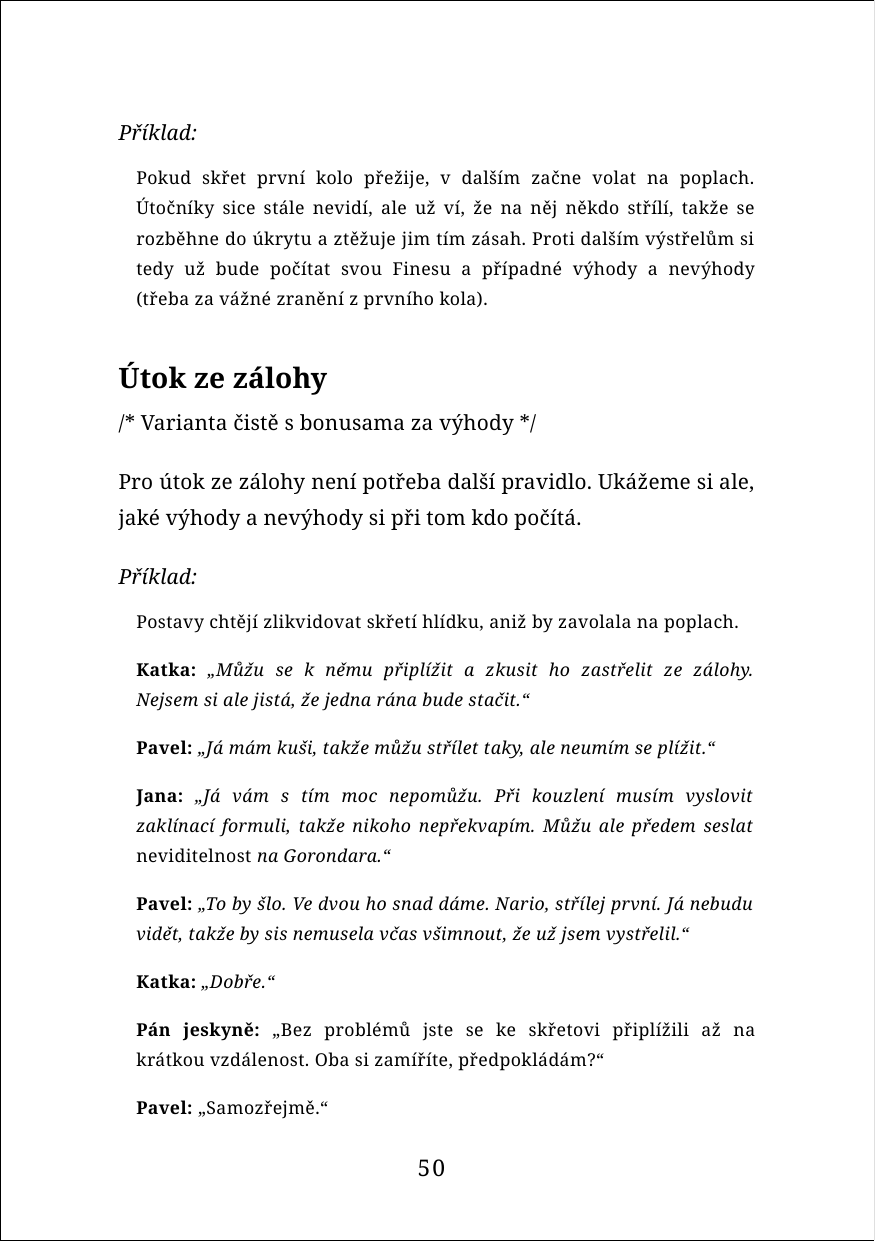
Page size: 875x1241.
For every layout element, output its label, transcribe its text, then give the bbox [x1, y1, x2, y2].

text Pavel: „Samozřejmě.“ [136, 1096, 756, 1120]
text Pokud skřet první kolo přežije, v dalším začne volat na poplach. Útočníky sice stále nevidí, ale už ví, že na něj někdo střílí, takže se rozběhne do úkrytu a ztěžuje jim tím zásah. Proti dalším výstřelům si tedy už bude počítat svou Finesu a případné výhody a nevýhody (třeba za vážné zranění z prvního kola). [136, 166, 756, 311]
text /* Varianta čistě s bonusama za výhody */ [118, 408, 756, 436]
text Pro útok ze zálohy není potřeba další pravidlo. Ukážeme si ale, jaké výhody a nevýhody si při tom kdo počítá. [118, 467, 756, 531]
text Katka: „Dobře.“ [136, 969, 756, 994]
text Pán jeskyně: „Bez problémů jste se ke skřetovi připlížili až na krátkou vzdálenost. Oba si zamíříte, předpokládám?“ [136, 1017, 756, 1072]
text Pavel: „Já mám kuši, takže můžu střílet taky, ale neumím se plížit.“ [136, 735, 756, 759]
text Příklad: [118, 118, 756, 147]
text Katka: „Můžu se k němu připlížit a zkusit ho zastřelit ze zálohy. Nejsem si ale jistá, že jedna rána bude stačit.“ [136, 657, 756, 711]
subtitle Útok ze zálohy [118, 358, 756, 396]
text Postavy chtějí zlikvidovat skřetí hlídku, aniž by zavolala na poplach. [136, 609, 756, 633]
text Jana: „Já vám s tím moc nepomůžu. Při kouzlení musím vyslovit zaklínací formuli, takže nikoho nepřekvapím. Můžu ale předem seslat neviditelnost na Gorondara.“ [136, 783, 756, 868]
text Pavel: „To by šlo. Ve dvou ho snad dáme. Nario, střílej první. Já nebudu vidět, takže by sis nemusela včas všimnout, že už jsem vystřelil.“ [136, 891, 756, 946]
text Příklad: [118, 562, 756, 590]
